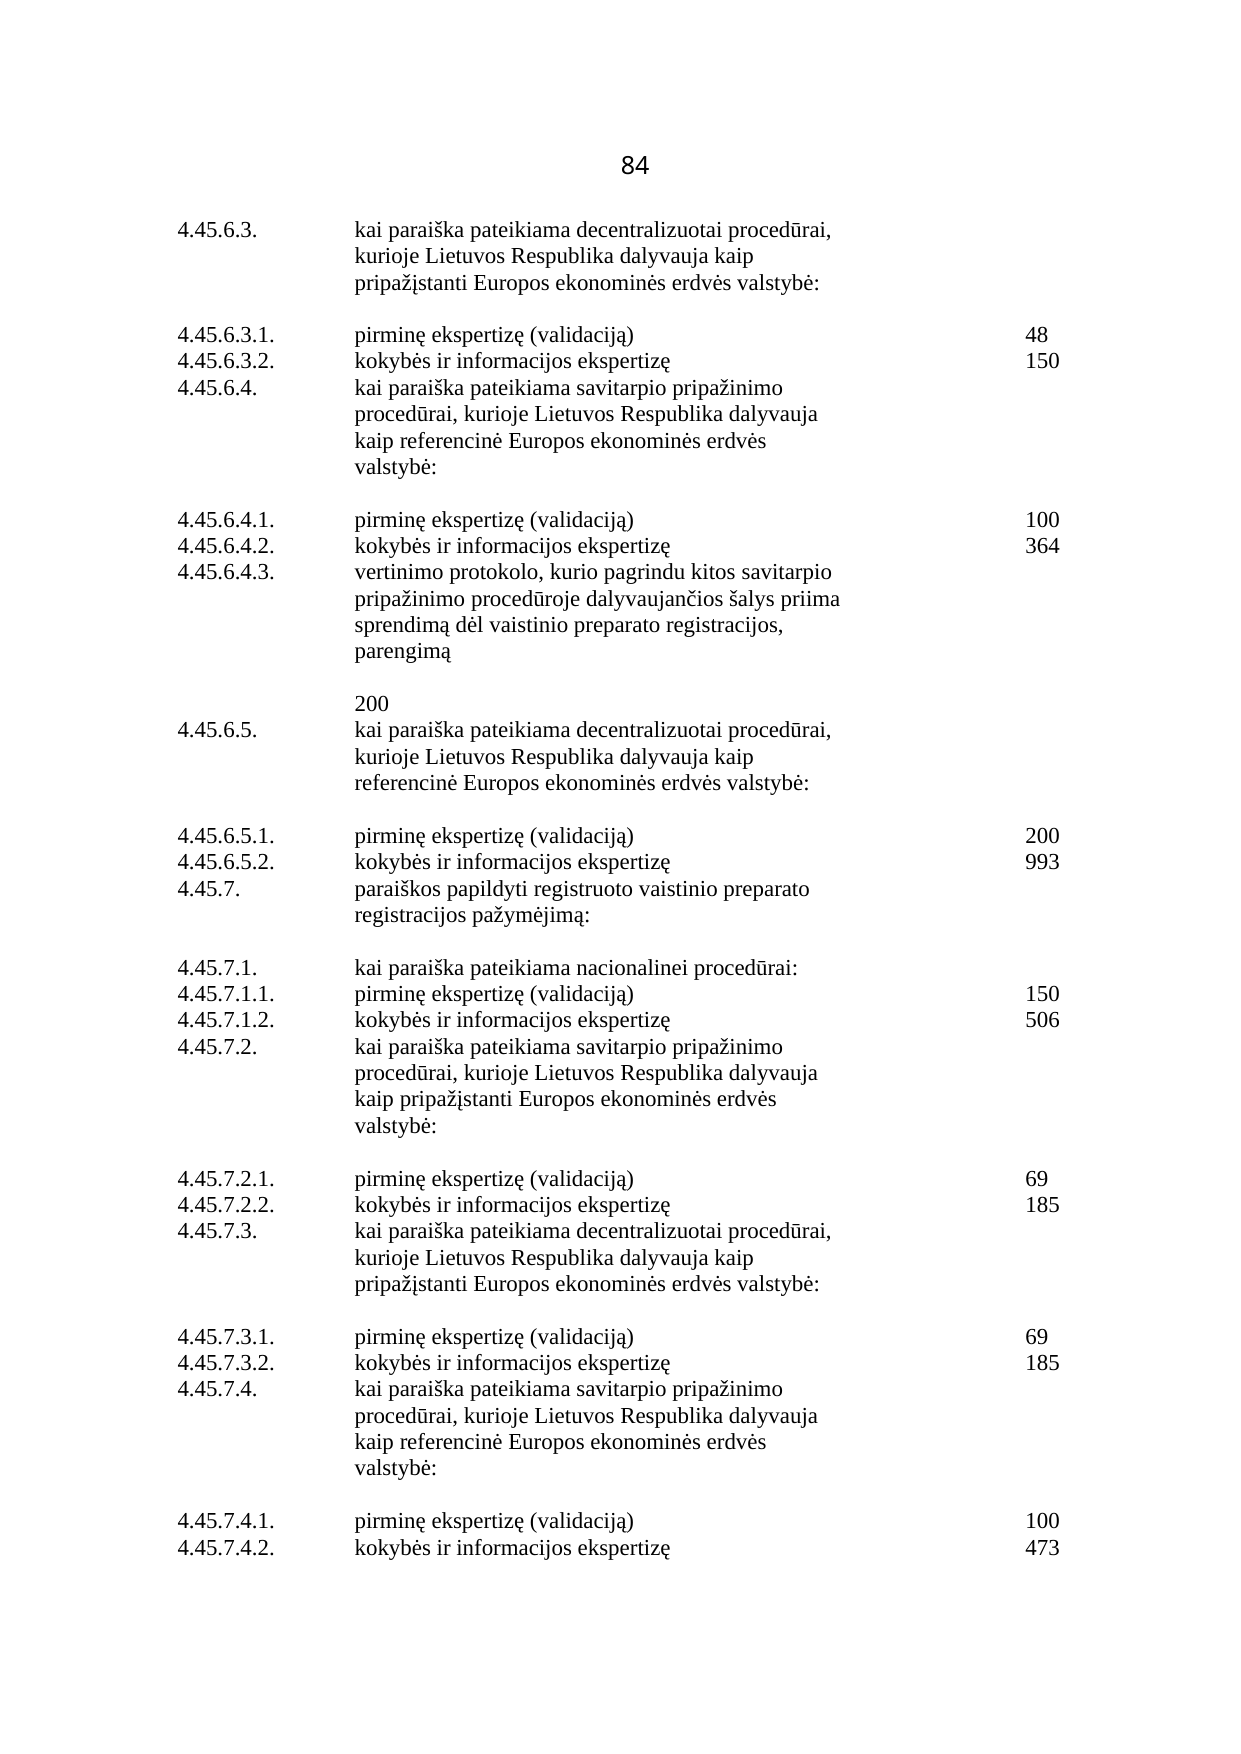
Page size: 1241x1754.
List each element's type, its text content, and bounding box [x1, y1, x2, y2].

text 4.45.6.3. kai paraiška pateikiama decentralizuotai procedūrai, kurioje Lietuvos Respublika dalyvauja kaip pripažįstanti Europos ekonominės erdvės valstybė: [177, 216, 841, 321]
text 4.45.7.3.2. kokybės ir informacijos ekspertizę 185 [177, 1349, 1092, 1375]
text 4.45.7.2. kai paraiška pateikiama savitarpio pripažinimo procedūrai, kurioje Lietuvos Respublika dalyvauja kaip pripažįstanti Europos ekonominės erdvės valstybė: [177, 1033, 841, 1164]
text 4.45.7. paraiškos papildyti registruoto vaistinio preparato registracijos pažymėjimą: [177, 875, 841, 954]
text 4.45.7.4. kai paraiška pateikiama savitarpio pripažinimo procedūrai, kurioje Lietuvos Respublika dalyvauja kaip referencinė Europos ekonominės erdvės valstybė: [177, 1375, 841, 1507]
text 4.45.6.5. kai paraiška pateikiama decentralizuotai procedūrai, kurioje Lietuvos Respublika dalyvauja kaip referencinė Europos ekonominės erdvės valstybė: [177, 717, 841, 822]
text 4.45.6.4. kai paraiška pateikiama savitarpio pripažinimo procedūrai, kurioje Lietuvos Respublika dalyvauja kaip referencinė Europos ekonominės erdvės valstybė: [177, 374, 841, 506]
text 4.45.6.3.1. pirminę ekspertizę (validaciją) 48 [177, 321, 1092, 348]
text 4.45.7.1. kai paraiška pateikiama nacionalinei procedūrai: [177, 954, 1092, 980]
text 4.45.6.5.2. kokybės ir informacijos ekspertizę 993 [177, 848, 1092, 875]
text 4.45.6.4.1. pirminę ekspertizę (validaciją) 100 [177, 506, 1092, 532]
text 4.45.6.3.2. kokybės ir informacijos ekspertizę 150 [177, 348, 1092, 374]
text 4.45.7.3. kai paraiška pateikiama decentralizuotai procedūrai, kurioje Lietuvos Respublika dalyvauja kaip pripažįstanti Europos ekonominės erdvės valstybė: [177, 1217, 841, 1323]
text 4.45.7.3.1. pirminę ekspertizę (validaciją) 69 [177, 1323, 1092, 1349]
text 4.45.6.4.2. kokybės ir informacijos ekspertizę 364 [177, 532, 1092, 558]
text 4.45.7.4.1. pirminę ekspertizę (validaciją) 100 [177, 1507, 1092, 1533]
text 4.45.6.5.1. pirminę ekspertizę (validaciją) 200 [177, 822, 1092, 848]
text 4.45.7.4.2. kokybės ir informacijos ekspertizę 473 [177, 1533, 1092, 1560]
text 4.45.7.2.2. kokybės ir informacijos ekspertizę 185 [177, 1191, 1092, 1217]
text 4.45.6.4.3. vertinimo protokolo, kurio pagrindu kitos savitarpio pripažinimo procedūroje dalyvaujančios šalys priima sprendimą dėl vaistinio preparato registracijos, parengimą 200 [177, 558, 841, 717]
text 4.45.7.1.1. pirminę ekspertizę (validaciją) 150 [177, 980, 1092, 1006]
text 4.45.7.1.2. kokybės ir informacijos ekspertizę 506 [177, 1006, 1092, 1033]
text 4.45.7.2.1. pirminę ekspertizę (validaciją) 69 [177, 1164, 1092, 1191]
